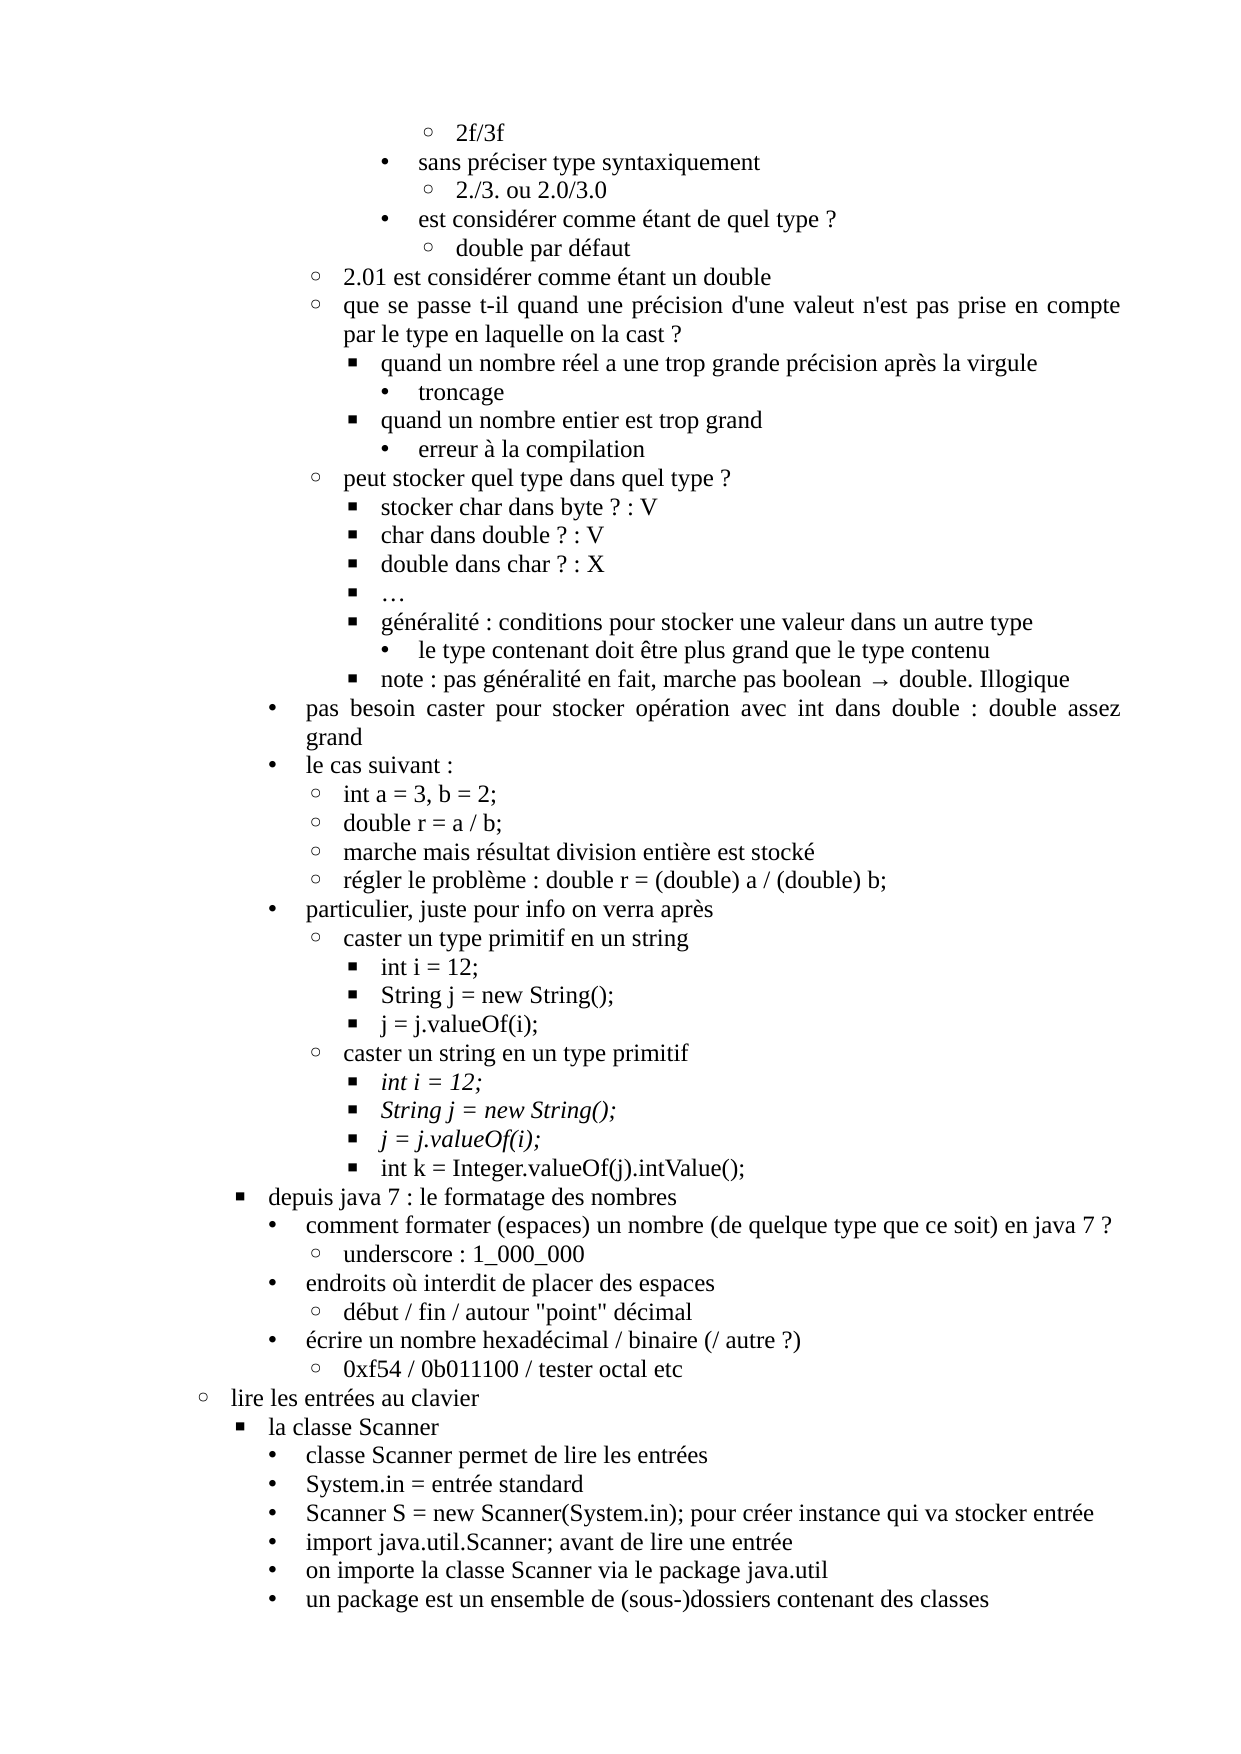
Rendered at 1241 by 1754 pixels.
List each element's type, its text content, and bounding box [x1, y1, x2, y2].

list j = j.valueOf(i); [343, 1124, 1122, 1153]
list quand un nombre entier est trop grand [343, 406, 1122, 434]
list que se passe t-il quand une précision d'une valeut n'est pas prise en compte par le type en laquelle on la cast ? [306, 291, 1122, 348]
list peut stocker quel type dans quel type ? [306, 463, 1122, 492]
list est considérer comme étant de quel type ? [381, 204, 1122, 233]
list … [343, 578, 1122, 607]
list caster un string en un type primitif [306, 1038, 1122, 1067]
list la classe Scanner [231, 1412, 1122, 1441]
list double dans char ? : X [343, 549, 1122, 578]
list 2f/3f [418, 118, 1122, 147]
list lire les entrées au clavier [193, 1383, 1122, 1412]
list double par défaut [418, 233, 1122, 262]
list 2.01 est considérer comme étant un double [306, 262, 1122, 291]
list String j = new String(); [343, 981, 1122, 1009]
list System.in = entrée standard [268, 1469, 1122, 1498]
list troncage [381, 377, 1122, 406]
list on importe la classe Scanner via le package java.util [268, 1556, 1122, 1584]
list erreur à la compilation [381, 434, 1122, 463]
list marche mais résultat division entière est stocké [306, 837, 1122, 866]
list stocker char dans byte ? : V [343, 492, 1122, 521]
list généralité : conditions pour stocker une valeur dans un autre type [343, 607, 1122, 636]
list particulier, juste pour info on verra après [268, 894, 1122, 923]
list pas besoin caster pour stocker opération avec int dans double : double assez grand [268, 693, 1122, 751]
list Scanner S = new Scanner(System.in); pour créer instance qui va stocker entrée [268, 1498, 1122, 1527]
list note : pas généralité en fait, marche pas boolean → double. Illogique [343, 664, 1122, 693]
list int a = 3, b = 2; [306, 779, 1122, 808]
list String j = new String(); [343, 1096, 1122, 1124]
list int i = 12; [343, 1067, 1122, 1096]
list import java.util.Scanner; avant de lire une entrée [268, 1527, 1122, 1556]
list depuis java 7 : le formatage des nombres [231, 1182, 1122, 1211]
list int i = 12; [343, 952, 1122, 981]
list underscore : 1_000_000 [306, 1239, 1122, 1268]
list 2./3. ou 2.0/3.0 [418, 176, 1122, 204]
list char dans double ? : V [343, 521, 1122, 549]
list régler le problème : double r = (double) a / (double) b; [306, 866, 1122, 894]
list 0xf54 / 0b011100 / tester octal etc [306, 1354, 1122, 1383]
list sans préciser type syntaxiquement [381, 147, 1122, 176]
list comment formater (espaces) un nombre (de quelque type que ce soit) en java 7 ? [268, 1211, 1122, 1239]
list début / fin / autour "point" décimal [306, 1297, 1122, 1326]
list j = j.valueOf(i); [343, 1009, 1122, 1038]
list caster un type primitif en un string [306, 923, 1122, 952]
list le type contenant doit être plus grand que le type contenu [381, 636, 1122, 664]
list quand un nombre réel a une trop grande précision après la virgule [343, 348, 1122, 377]
list endroits où interdit de placer des espaces [268, 1268, 1122, 1297]
list un package est un ensemble de (sous-)dossiers contenant des classes [268, 1584, 1122, 1613]
list double r = a / b; [306, 808, 1122, 837]
list int k = Integer.valueOf(j).intValue(); [343, 1153, 1122, 1182]
list classe Scanner permet de lire les entrées [268, 1441, 1122, 1469]
list le cas suivant : [268, 751, 1122, 779]
list écrire un nombre hexadécimal / binaire (/ autre ?) [268, 1326, 1122, 1354]
